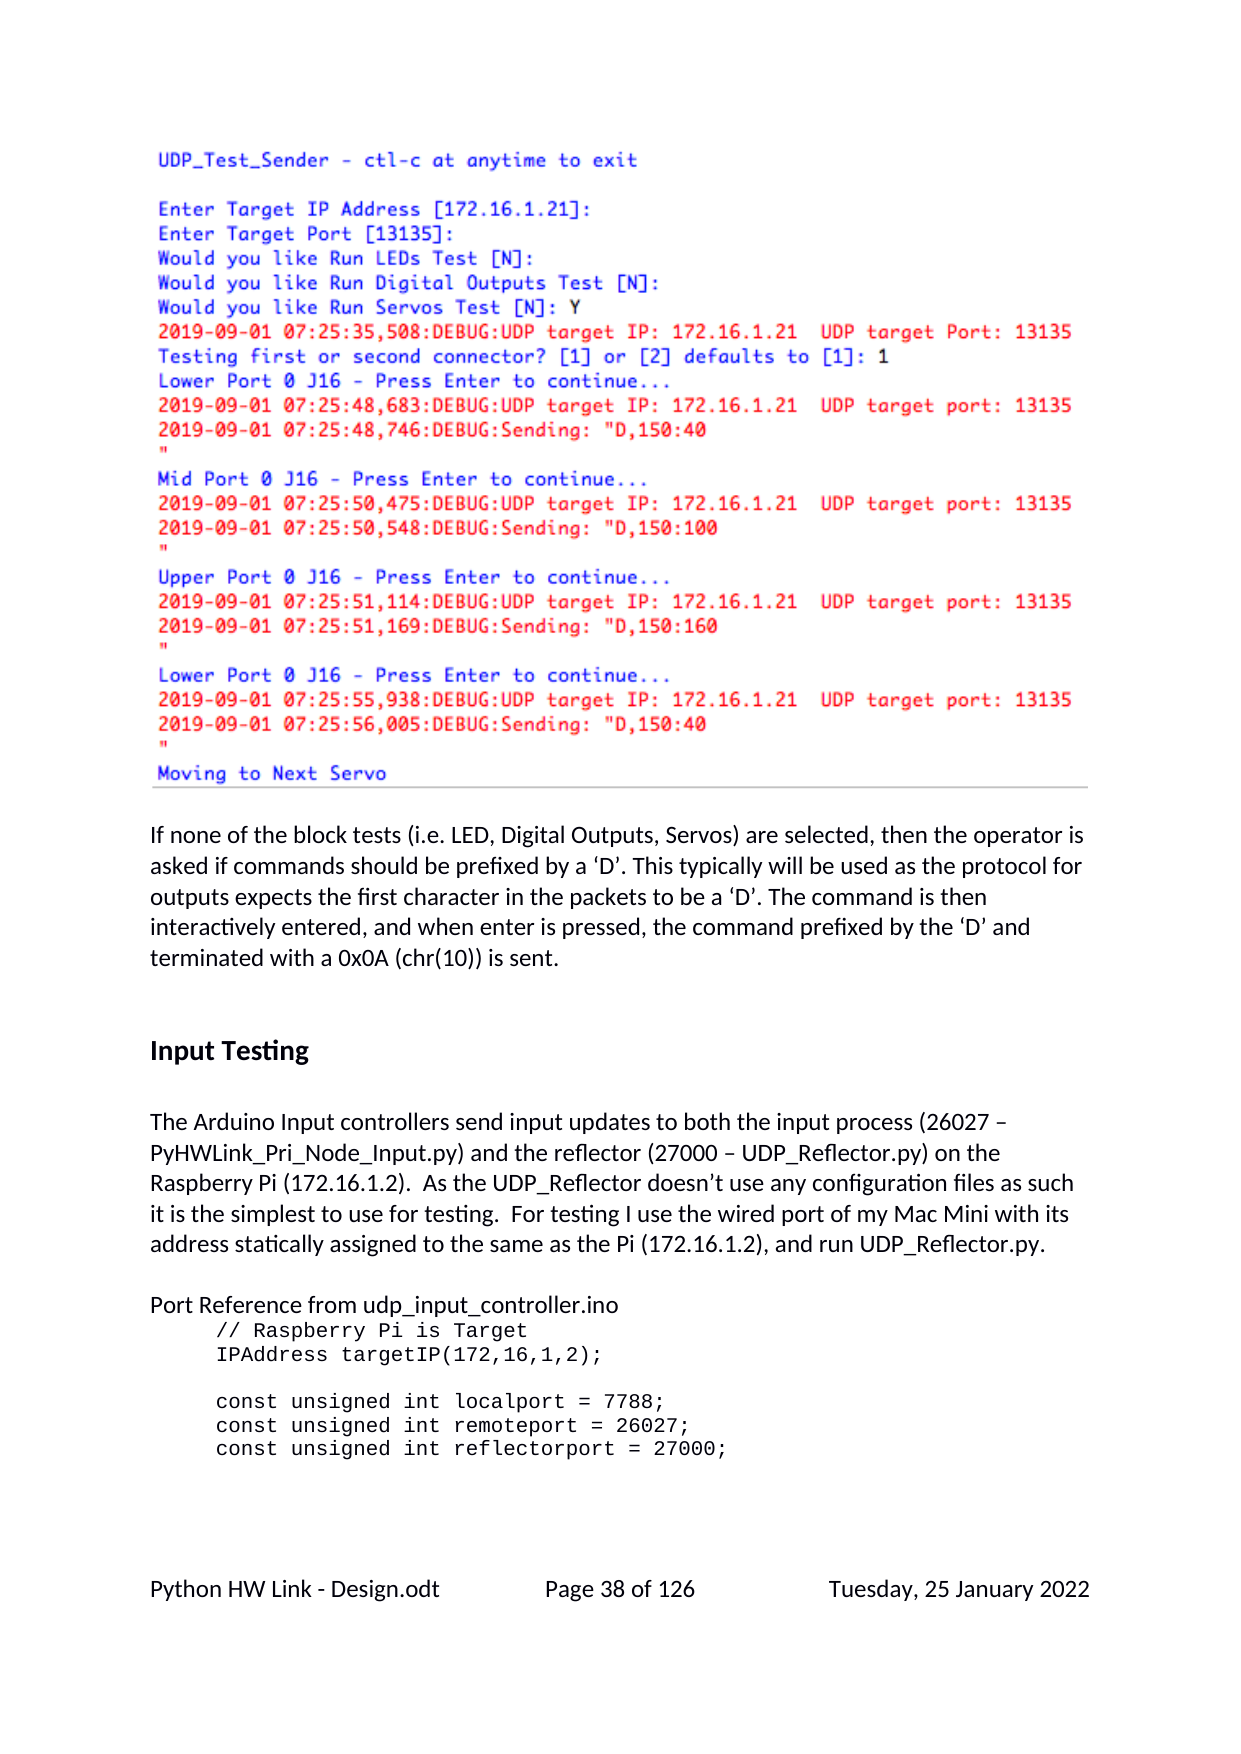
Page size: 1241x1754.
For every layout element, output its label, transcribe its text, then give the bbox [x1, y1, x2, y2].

picture [152, 150, 1088, 790]
text const unsigned int localport = 7788; [216, 1391, 1090, 1415]
text If none of the block tests (i.e. LED, Digital Outputs, Servos) are selected, then the operator is asked if commands should be prefixed by a ‘D’. This typically will be used as the protocol for outputs expects the first character in the packets to be a ‘D’. The command is then interactively entered, and when enter is pressed, the command prefixed by the ‘D’ and terminated with a 0x0A (chr(10)) is sent. [150, 820, 1090, 972]
text // Raspberry Pi is Target [216, 1320, 1090, 1344]
text The Arduino Input controllers send input updates to both the input process (26027 – PyHWLink_Pri_Node_Input.py) and the reflector (27000 – UDP_Reflector.py) on the Raspberry Pi (172.16.1.2). As the UDP_Reflector doesn’t use any configuration files as such it is the simplest to use for testing. For testing I use the wired port of my Mac Mini with its address statically assigned to the same as the Pi (172.16.1.2), and run UDP_Reflector.py. [150, 1106, 1090, 1259]
text const unsigned int reflectorport = 27000; [216, 1438, 1090, 1462]
text const unsigned int remoteport = 26027; [216, 1415, 1090, 1438]
text IPAddress targetIP(172,16,1,2); [216, 1344, 1090, 1367]
text Port Reference from udp_input_controller.ino [150, 1289, 1090, 1320]
subtitle Input Testing [150, 1032, 1090, 1068]
